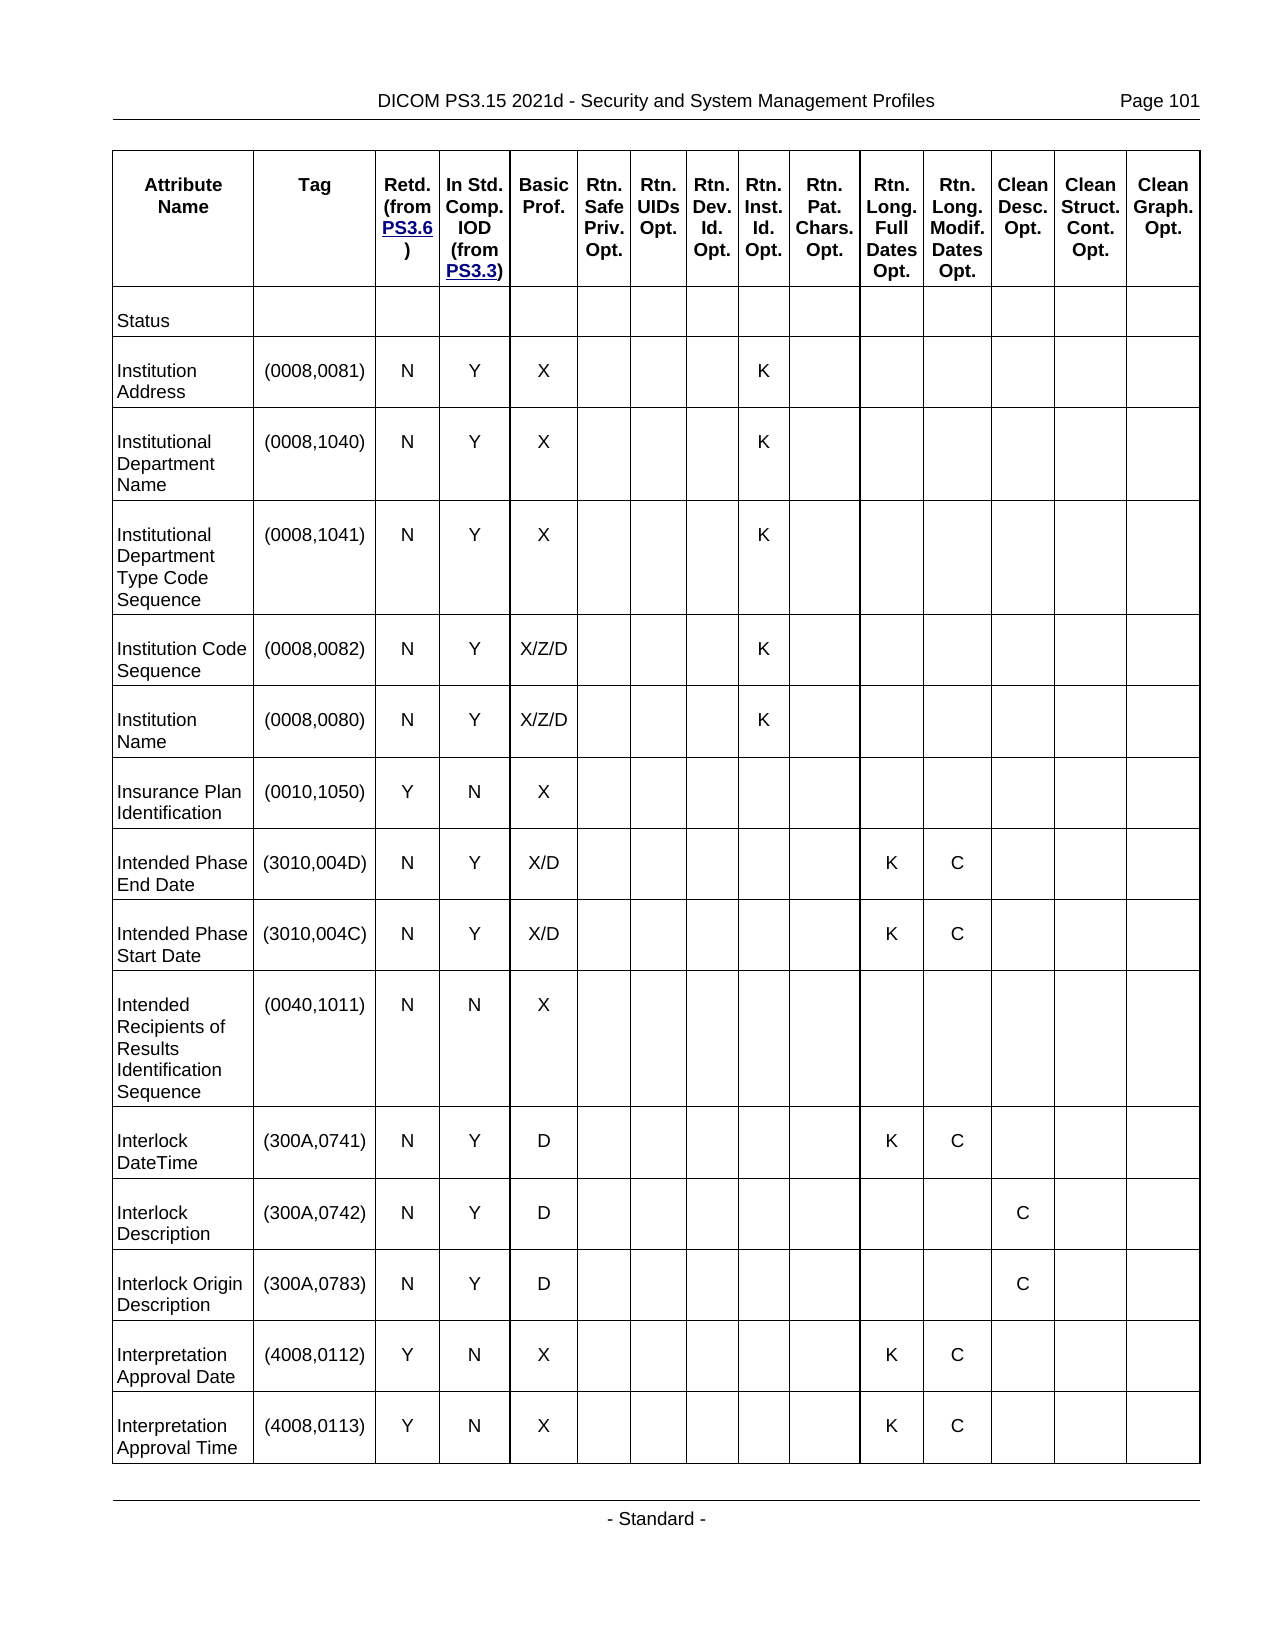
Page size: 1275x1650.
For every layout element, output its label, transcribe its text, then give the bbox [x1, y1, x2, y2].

table_cell (3010,004C) [254, 900, 375, 970]
table_cell [631, 686, 686, 757]
table_cell (300A,0783) [254, 1250, 375, 1320]
table_cell N [376, 408, 439, 500]
table_cell [631, 900, 686, 970]
table_cell [578, 829, 630, 899]
table_cell [631, 758, 686, 828]
table_cell [992, 900, 1054, 970]
table_cell [1127, 1179, 1199, 1249]
table_cell [992, 829, 1054, 899]
table_cell K [739, 501, 789, 614]
table_cell [1127, 686, 1199, 757]
table_cell (3010,004D) [254, 829, 375, 899]
table_cell [1055, 1250, 1126, 1320]
table_cell [578, 615, 630, 685]
table_cell [631, 408, 686, 500]
table_cell Y [440, 1250, 509, 1320]
table_cell [924, 1250, 991, 1320]
table_cell X [511, 1392, 577, 1462]
table_cell X [511, 971, 577, 1106]
table_cell [739, 1250, 789, 1320]
table_cell Insurance Plan Identification [113, 758, 253, 828]
table_cell [1127, 501, 1199, 614]
table_cell [1055, 758, 1126, 828]
table_cell K [739, 686, 789, 757]
table_cell N [376, 501, 439, 614]
table_cell N [440, 971, 509, 1106]
table_cell X/Z/D [511, 686, 577, 757]
table_cell (0008,0081) [254, 337, 375, 407]
table_cell [578, 686, 630, 757]
table_cell [861, 337, 923, 407]
table_cell [1055, 287, 1126, 336]
table_cell [1055, 615, 1126, 685]
table_cell C [924, 1321, 991, 1391]
table_cell Y [440, 900, 509, 970]
table_cell (0010,1050) [254, 758, 375, 828]
table_cell [687, 287, 738, 336]
table_cell K [739, 615, 789, 685]
table_cell [1127, 337, 1199, 407]
table_cell [1127, 287, 1199, 336]
table_cell [687, 900, 738, 970]
table_cell N [376, 1250, 439, 1320]
table_cell [631, 1392, 686, 1462]
table_cell (300A,0742) [254, 1179, 375, 1249]
table_cell Institution Code Sequence [113, 615, 253, 685]
table_cell [631, 1321, 686, 1391]
table_header Rtn. Safe Priv. Opt. [578, 151, 630, 286]
table_cell [790, 758, 859, 828]
table_cell [631, 501, 686, 614]
table_header In Std. Comp. IOD (from PS3.3) [440, 151, 509, 286]
table_cell Interlock Origin Description [113, 1250, 253, 1320]
table_cell [1127, 408, 1199, 500]
table_cell [1127, 1250, 1199, 1320]
table_cell [631, 829, 686, 899]
table_cell Interlock Description [113, 1179, 253, 1249]
table_cell [861, 408, 923, 500]
table_cell [1055, 1107, 1126, 1177]
table_cell X/D [511, 900, 577, 970]
table_cell D [511, 1250, 577, 1320]
table_cell (4008,0113) [254, 1392, 375, 1462]
table_cell [739, 829, 789, 899]
table_cell Y [440, 1179, 509, 1249]
table_cell [739, 1107, 789, 1177]
table_cell N [376, 971, 439, 1106]
table_cell [924, 615, 991, 685]
table_cell N [376, 686, 439, 757]
table_cell [790, 971, 859, 1106]
table_cell [924, 686, 991, 757]
table_cell X [511, 1321, 577, 1391]
table_cell [1127, 1392, 1199, 1462]
table_cell [1127, 758, 1199, 828]
table_cell [992, 408, 1054, 500]
table_cell [739, 758, 789, 828]
table_cell [578, 408, 630, 500]
table_header Clean Struct. Cont. Opt. [1055, 151, 1126, 286]
table_cell [1127, 1107, 1199, 1177]
table_cell [1055, 501, 1126, 614]
table_cell [631, 1179, 686, 1249]
table_cell K [861, 1107, 923, 1177]
table_cell [739, 1392, 789, 1462]
table_cell [861, 1179, 923, 1249]
table_cell [631, 1250, 686, 1320]
table_cell [687, 408, 738, 500]
table_cell C [924, 1107, 991, 1177]
table_cell [1055, 1392, 1126, 1462]
table_cell [790, 408, 859, 500]
table_cell Intended Phase End Date [113, 829, 253, 899]
table_cell C [992, 1179, 1054, 1249]
table_cell Intended Recipients of Results Identification Sequence [113, 971, 253, 1106]
table_cell [1055, 829, 1126, 899]
table_cell [687, 686, 738, 757]
table_cell [1127, 971, 1199, 1106]
table_cell [1055, 1321, 1126, 1391]
table_cell Interlock DateTime [113, 1107, 253, 1177]
table_cell [631, 337, 686, 407]
table_cell N [376, 615, 439, 685]
table_cell [992, 686, 1054, 757]
table_cell [687, 1392, 738, 1462]
table_cell [790, 337, 859, 407]
table_cell D [511, 1179, 577, 1249]
table_cell [992, 501, 1054, 614]
table_cell [687, 1179, 738, 1249]
table_header Rtn. Dev. Id. Opt. [687, 151, 738, 286]
table_header Retd. (from PS3.6) [376, 151, 439, 286]
table_cell [992, 1107, 1054, 1177]
table_header Rtn. Pat. Chars. Opt. [790, 151, 859, 286]
table_cell N [376, 1107, 439, 1177]
table_cell [790, 615, 859, 685]
table_cell [1055, 900, 1126, 970]
table_cell [1127, 829, 1199, 899]
table_cell Y [440, 686, 509, 757]
table_cell [790, 1392, 859, 1462]
table_cell [631, 287, 686, 336]
table_cell [992, 1392, 1054, 1462]
table_header Tag [254, 151, 375, 286]
table_cell [924, 408, 991, 500]
table_cell [687, 971, 738, 1106]
table_cell K [739, 408, 789, 500]
table_cell [992, 1321, 1054, 1391]
table_cell N [376, 900, 439, 970]
table_cell X/D [511, 829, 577, 899]
table_cell X [511, 337, 577, 407]
table_cell [790, 1250, 859, 1320]
table_cell Y [376, 758, 439, 828]
table_cell Institutional Department Type Code Sequence [113, 501, 253, 614]
table_cell [992, 287, 1054, 336]
table_cell [739, 1321, 789, 1391]
table_cell [687, 501, 738, 614]
table_cell (0008,0082) [254, 615, 375, 685]
table_header Clean Graph. Opt. [1127, 151, 1199, 286]
table_cell X [511, 501, 577, 614]
table_cell [687, 758, 738, 828]
table_cell (0008,1041) [254, 501, 375, 614]
table_cell (300A,0741) [254, 1107, 375, 1177]
table_cell [790, 900, 859, 970]
table_cell K [861, 1392, 923, 1462]
table_header Rtn. Inst. Id. Opt. [739, 151, 789, 286]
table_cell (0040,1011) [254, 971, 375, 1106]
table_header Attribute Name [113, 151, 253, 286]
table_cell [739, 287, 789, 336]
table_cell Institutional Department Name [113, 408, 253, 500]
table_header Rtn. UIDs Opt. [631, 151, 686, 286]
table_cell Y [440, 1107, 509, 1177]
table_cell [578, 337, 630, 407]
table_cell K [861, 829, 923, 899]
table_header Rtn. Long. Full Dates Opt. [861, 151, 923, 286]
table_cell [739, 900, 789, 970]
table_cell [861, 971, 923, 1106]
table_cell [578, 1321, 630, 1391]
table_cell C [924, 1392, 991, 1462]
table_cell [578, 1179, 630, 1249]
table_cell [739, 971, 789, 1106]
table_cell [376, 287, 439, 336]
table_cell [924, 337, 991, 407]
table_cell Institution Name [113, 686, 253, 757]
table_cell [1127, 1321, 1199, 1391]
table_cell [924, 501, 991, 614]
table_cell [687, 1321, 738, 1391]
table_cell [687, 1107, 738, 1177]
table_cell Y [376, 1321, 439, 1391]
table_cell [578, 1392, 630, 1462]
table_cell Interpretation Approval Date [113, 1321, 253, 1391]
table_cell C [992, 1250, 1054, 1320]
table_cell [1055, 686, 1126, 757]
table_cell (0008,0080) [254, 686, 375, 757]
table_cell [992, 758, 1054, 828]
table_cell [578, 1107, 630, 1177]
table_cell Interpretation Approval Time [113, 1392, 253, 1462]
table_cell D [511, 1107, 577, 1177]
table_cell Status [113, 287, 253, 336]
table_cell [1055, 1179, 1126, 1249]
table_cell Y [440, 337, 509, 407]
table_cell Y [440, 615, 509, 685]
table_cell [511, 287, 577, 336]
table_cell [578, 900, 630, 970]
table_cell [790, 1321, 859, 1391]
table_cell [924, 971, 991, 1106]
table_cell [790, 1179, 859, 1249]
table_cell [924, 287, 991, 336]
table_header Rtn. Long. Modif. Dates Opt. [924, 151, 991, 286]
table_cell X [511, 408, 577, 500]
table_cell Institution Address [113, 337, 253, 407]
table_cell [440, 287, 509, 336]
table_cell [790, 501, 859, 614]
table_cell [578, 501, 630, 614]
table_cell [578, 287, 630, 336]
table_cell Y [376, 1392, 439, 1462]
table_cell K [739, 337, 789, 407]
table_cell [992, 615, 1054, 685]
table_cell [861, 501, 923, 614]
table_header Clean Desc. Opt. [992, 151, 1054, 286]
table_cell [790, 829, 859, 899]
table_cell K [861, 1321, 923, 1391]
table_cell (4008,0112) [254, 1321, 375, 1391]
table_cell [992, 337, 1054, 407]
table_cell Y [440, 829, 509, 899]
table_cell [992, 971, 1054, 1106]
table_cell [924, 758, 991, 828]
table_cell (0008,1040) [254, 408, 375, 500]
table_cell N [376, 1179, 439, 1249]
table_cell [739, 1179, 789, 1249]
table_cell [790, 686, 859, 757]
table_cell X/Z/D [511, 615, 577, 685]
table_cell [631, 971, 686, 1106]
table_cell N [440, 1392, 509, 1462]
table_cell [861, 1250, 923, 1320]
table_cell Intended Phase Start Date [113, 900, 253, 970]
table_cell [631, 615, 686, 685]
table_cell [790, 1107, 859, 1177]
table_cell N [440, 1321, 509, 1391]
table_cell [254, 287, 375, 336]
table_cell [1127, 900, 1199, 970]
table_cell C [924, 900, 991, 970]
table_cell [578, 1250, 630, 1320]
table_cell [687, 337, 738, 407]
table_cell N [376, 829, 439, 899]
table_cell Y [440, 501, 509, 614]
table_cell [687, 615, 738, 685]
table_cell X [511, 758, 577, 828]
table_cell [687, 1250, 738, 1320]
table_cell [1055, 337, 1126, 407]
table_header Basic Prof. [511, 151, 577, 286]
table_cell [861, 758, 923, 828]
table_cell K [861, 900, 923, 970]
table_cell N [376, 337, 439, 407]
table_cell [861, 686, 923, 757]
table_cell [1127, 615, 1199, 685]
table_cell [578, 758, 630, 828]
table_cell C [924, 829, 991, 899]
table_cell [924, 1179, 991, 1249]
table_cell [861, 615, 923, 685]
table_cell [687, 829, 738, 899]
table_cell N [440, 758, 509, 828]
table_cell [631, 1107, 686, 1177]
table_cell [578, 971, 630, 1106]
table_cell [1055, 971, 1126, 1106]
table_cell [790, 287, 859, 336]
table_cell [861, 287, 923, 336]
table_cell [1055, 408, 1126, 500]
table_cell Y [440, 408, 509, 500]
